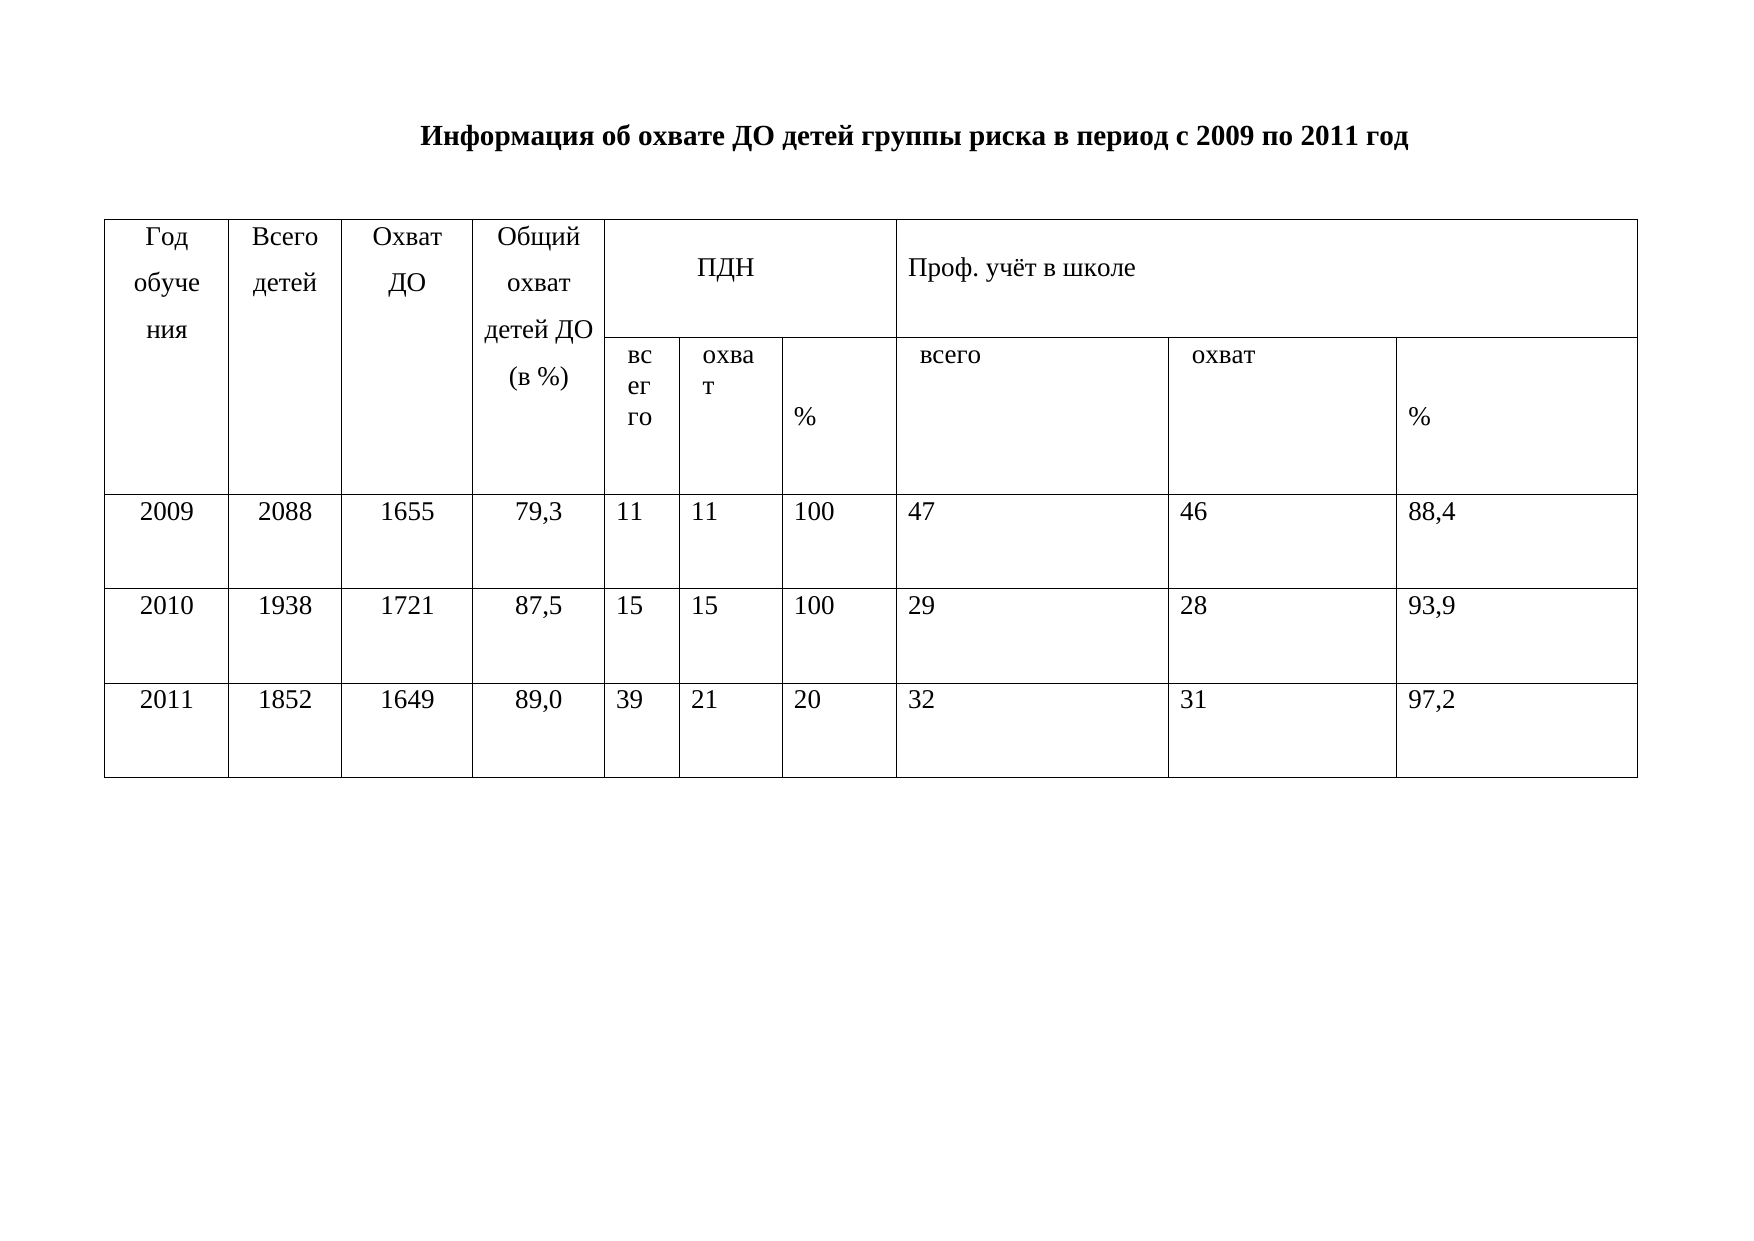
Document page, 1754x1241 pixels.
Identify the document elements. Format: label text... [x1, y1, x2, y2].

table_cell 2088 [229, 495, 341, 588]
table_cell 97,2 [1397, 684, 1637, 777]
table_cell 88,4 [1397, 495, 1637, 588]
table_cell 1721 [342, 589, 472, 683]
table_cell 15 [680, 589, 782, 683]
table_header Общий охват детей ДО (в %) [473, 220, 604, 494]
table_cell 79,3 [473, 495, 604, 588]
table_cell 2010 [105, 589, 228, 683]
table_cell 32 [897, 684, 1168, 777]
table_cell 11 [605, 495, 679, 588]
table_cell всего [897, 338, 1168, 494]
table_cell 20 [783, 684, 896, 777]
table_cell 11 [680, 495, 782, 588]
table_cell 93,9 [1397, 589, 1637, 683]
text Информация об охвате ДО детей группы риска в период с 2009 по 2011 год [118, 118, 1636, 152]
table_cell охват [680, 338, 782, 494]
table_cell охват [1169, 338, 1396, 494]
table_cell 2011 [105, 684, 228, 777]
table_cell 28 [1169, 589, 1396, 683]
table_cell 31 [1169, 684, 1396, 777]
table_cell 21 [680, 684, 782, 777]
table_cell 89,0 [473, 684, 604, 777]
table_header ПДН [605, 220, 896, 337]
table_cell 46 [1169, 495, 1396, 588]
table_cell 1938 [229, 589, 341, 683]
table_header Всего детей [229, 220, 341, 494]
table_cell 1852 [229, 684, 341, 777]
table_header Год обучения [105, 220, 228, 494]
table_cell % [783, 338, 896, 494]
table_cell 87,5 [473, 589, 604, 683]
table_cell 2009 [105, 495, 228, 588]
table_cell 1649 [342, 684, 472, 777]
table_cell 29 [897, 589, 1168, 683]
table_cell 1655 [342, 495, 472, 588]
table_cell 47 [897, 495, 1168, 588]
table_cell 100 [783, 495, 896, 588]
table_header Проф. учёт в школе [897, 220, 1637, 337]
table_cell 100 [783, 589, 896, 683]
table_cell 15 [605, 589, 679, 683]
table_cell 39 [605, 684, 679, 777]
table_header Охват ДО [342, 220, 472, 494]
table_cell % [1397, 338, 1637, 494]
table_cell всегго [605, 338, 679, 494]
